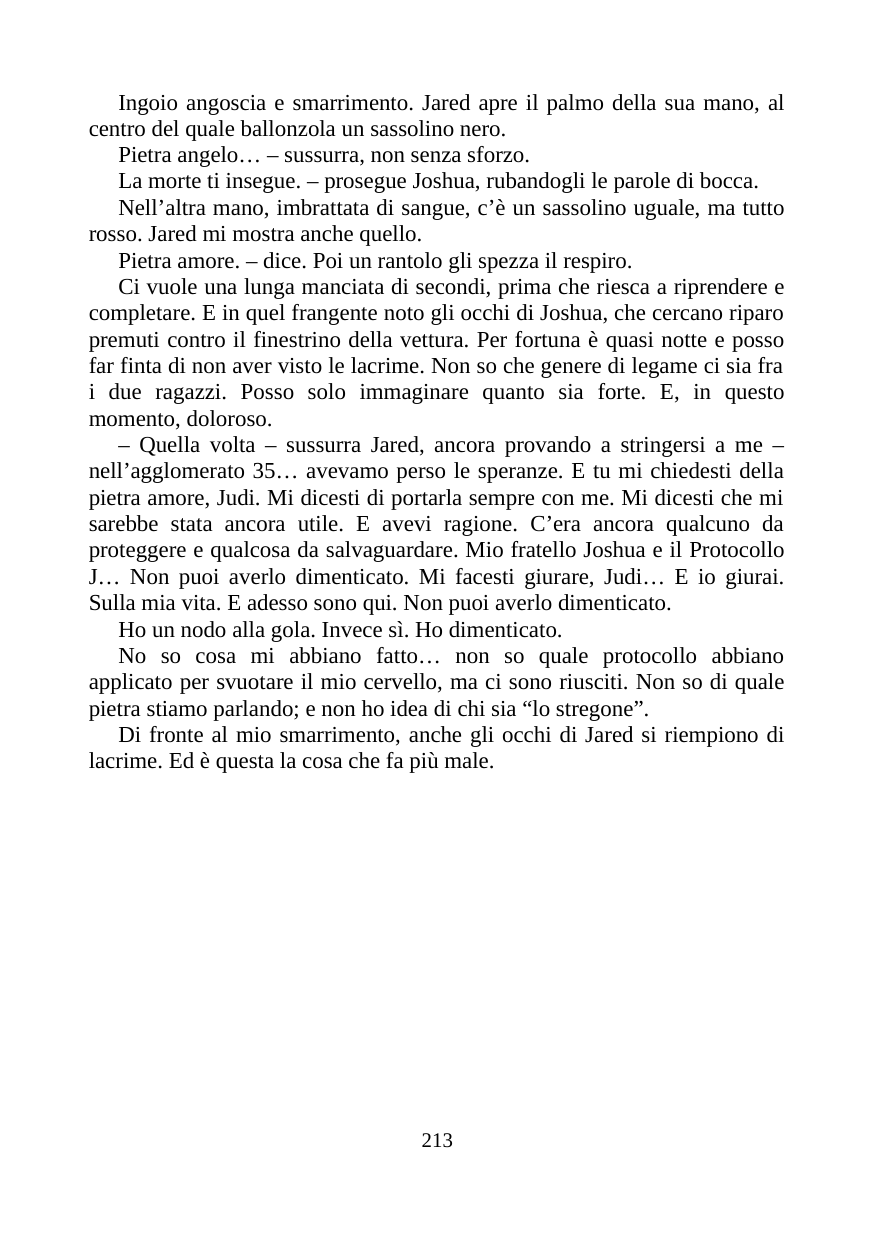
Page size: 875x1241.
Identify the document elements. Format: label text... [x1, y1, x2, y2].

text La morte ti insegue. – prosegue Joshua, rubandogli le parole di bocca. [88, 168, 786, 194]
text Ingoio angoscia e smarrimento. Jared apre il palmo della sua mano, al centro del quale ballonzola un sassolino nero. [88, 88, 786, 141]
text Ho un nodo alla gola. Invece sì. Ho dimenticato. [88, 616, 786, 642]
text Di fronte al mio smarrimento, anche gli occhi di Jared si riempiono di lacrime. Ed è questa la cosa che fa più male. [88, 721, 786, 774]
text Nell’altra mano, imbrattata di sangue, c’è un sassolino uguale, ma tutto rosso. Jared mi mostra anche quello. [88, 194, 786, 247]
text Pietra amore. – dice. Poi un rantolo gli spezza il respiro. [88, 247, 786, 273]
text – Quella volta – sussurra Jared, ancora provando a stringersi a me – nell’agglomerato 35… avevamo perso le speranze. E tu mi chiedesti della pietra amore, Judi. Mi dicesti di portarla sempre con me. Mi dicesti che mi sarebbe stata ancora utile. E avevi ragione. C’era ancora qualcuno da proteggere e qualcosa da salvaguardare. Mio fratello Joshua e il Protocollo J… Non puoi averlo dimenticato. Mi facesti giurare, Judi… E io giurai. Sulla mia vita. E adesso sono qui. Non puoi averlo dimenticato. [88, 431, 786, 616]
text Ci vuole una lunga manciata di secondi, prima che riesca a riprendere e completare. E in quel frangente noto gli occhi di Joshua, che cercano riparo premuti contro il finestrino della vettura. Per fortuna è quasi notte e posso far finta di non aver visto le lacrime. Non so che genere di legame ci sia fra i due ragazzi. Posso solo immaginare quanto sia forte. E, in questo momento, doloroso. [88, 273, 786, 431]
text No so cosa mi abbiano fatto… non so quale protocollo abbiano applicato per svuotare il mio cervello, ma ci sono riusciti. Non so di quale pietra stiamo parlando; e non ho idea di chi sia “lo stregone”. [88, 642, 786, 721]
text Pietra angelo… – sussurra, non senza sforzo. [88, 141, 786, 168]
